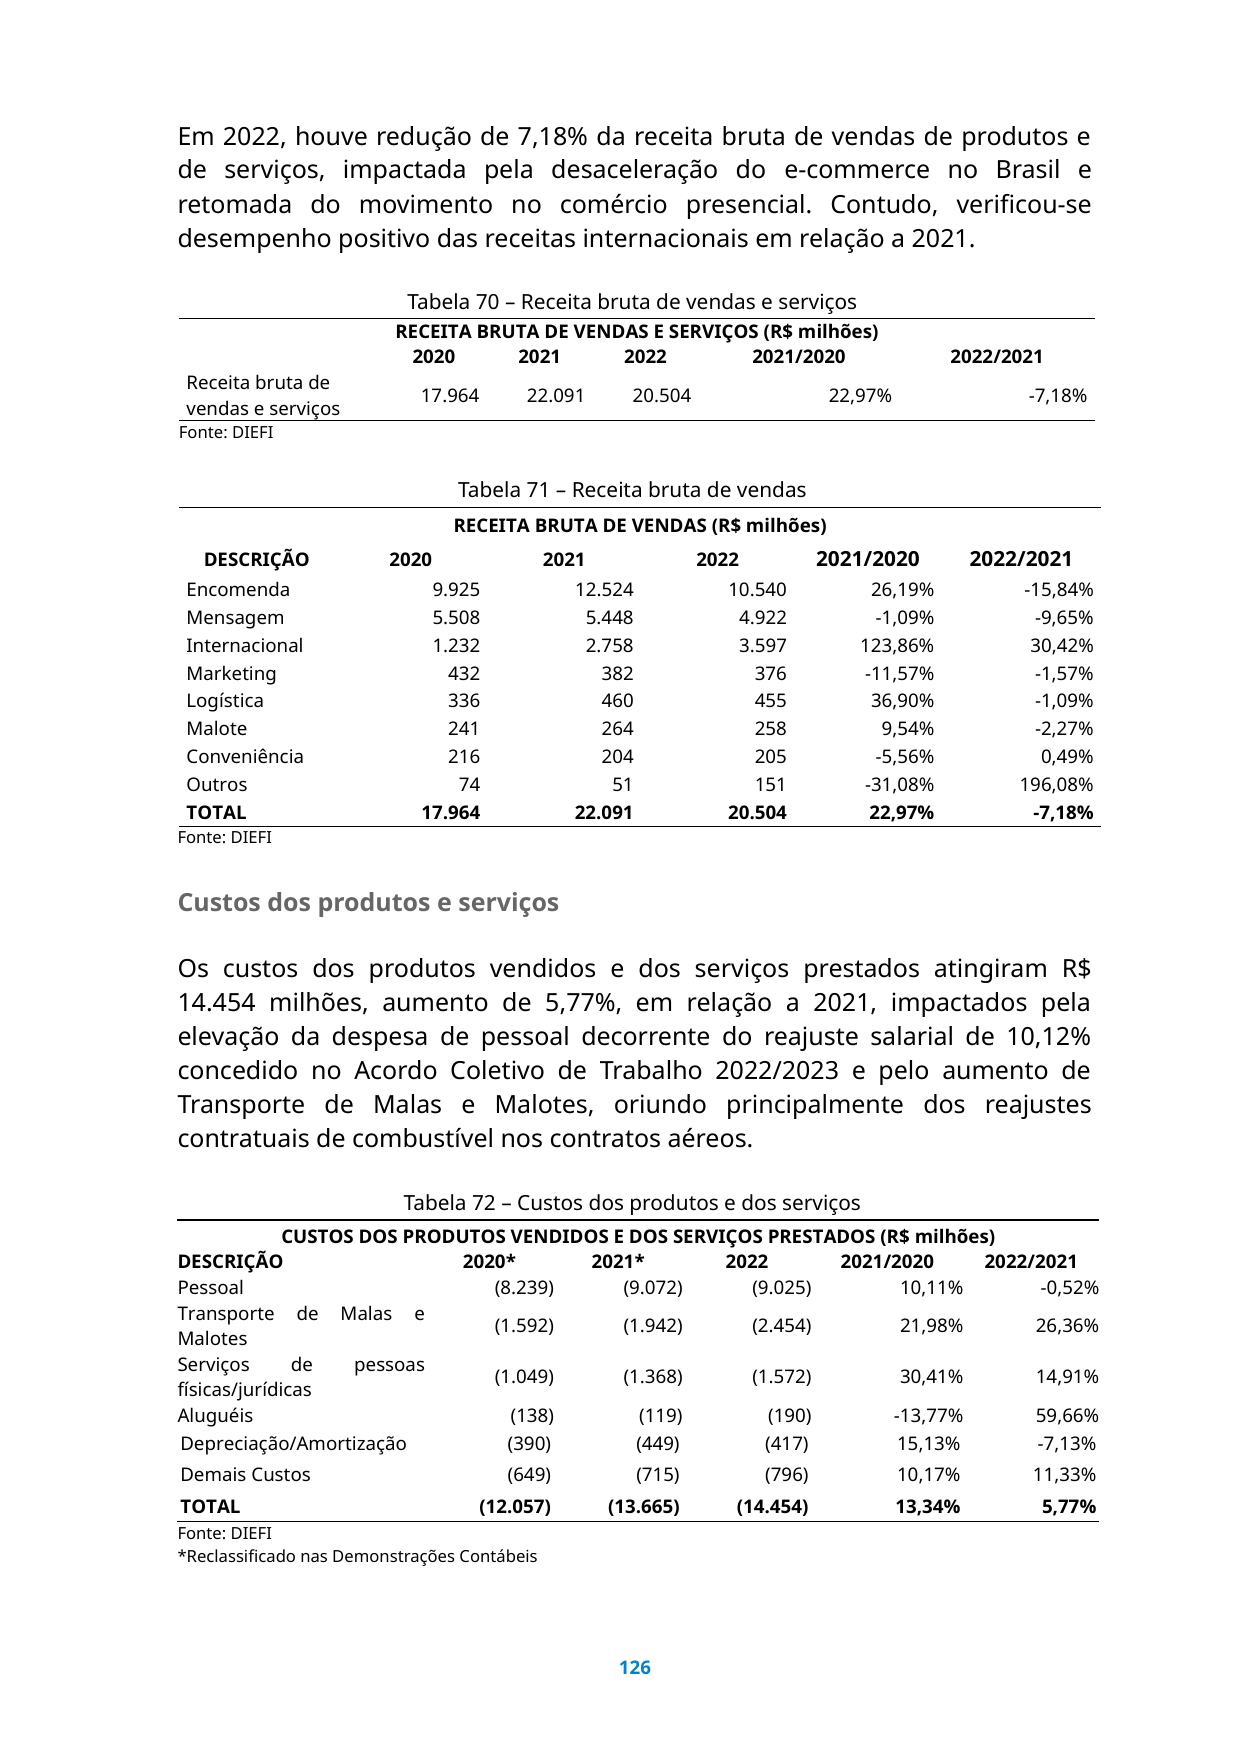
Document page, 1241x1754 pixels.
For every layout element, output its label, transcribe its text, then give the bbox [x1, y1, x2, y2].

table_cell -1,09% [941, 687, 1101, 714]
table_cell 17.964 [381, 369, 486, 420]
table_cell (1.592) [425, 1300, 554, 1351]
table_cell 30,42% [941, 631, 1101, 659]
table_cell -1,09% [794, 603, 941, 631]
table_cell -5,56% [794, 742, 941, 770]
table_cell Internacional [179, 631, 334, 659]
text Custos dos produtos e serviços [177, 884, 1092, 918]
table_cell (190) [682, 1402, 811, 1427]
table_cell 22,97% [698, 369, 899, 420]
table_cell (12.057) [425, 1490, 554, 1521]
table_cell 2022/2021 [941, 543, 1101, 575]
table_cell (8.239) [425, 1274, 554, 1300]
table_cell (119) [554, 1402, 682, 1427]
text Em 2022, houve redução de 7,18% da receita bruta de vendas de produtos e de serviços, impactada pela desaceleração do e-commerce no Brasil e retomada do movimento no comércio presencial. Contudo, verificou-se desempenho positivo das receitas internacionais em relação a 2021. [177, 118, 1092, 254]
table_cell -9,65% [941, 603, 1101, 631]
table_cell 5.508 [334, 603, 487, 631]
table_cell 264 [487, 714, 641, 742]
table_cell (715) [554, 1459, 682, 1490]
table_cell (1.049) [425, 1351, 554, 1402]
table_cell -0,52% [963, 1274, 1099, 1300]
table_cell -31,08% [794, 770, 941, 798]
table_header RECEITA BRUTA DE VENDAS E SERVIÇOS (R$ milhões) [179, 319, 1094, 344]
table_cell 4.922 [641, 603, 794, 631]
table_cell 15,13% [811, 1428, 963, 1459]
table_cell Pessoal [177, 1274, 425, 1300]
table_cell -13,77% [811, 1402, 963, 1427]
table_cell 20.504 [641, 798, 794, 826]
table_cell 9,54% [794, 714, 941, 742]
table_cell 2021 [487, 543, 641, 575]
table_cell 2021/2020 [698, 344, 899, 369]
table_cell (14.454) [682, 1490, 811, 1521]
text Fonte: DIEFI [177, 1522, 1092, 1544]
table_cell 17.964 [334, 798, 487, 826]
table_cell 20.504 [593, 369, 698, 420]
table_cell Conveniência [179, 742, 334, 770]
text *Reclassificado nas Demonstrações Contábeis [177, 1544, 1092, 1567]
table_cell 241 [334, 714, 487, 742]
table_cell -7,18% [941, 798, 1101, 826]
table_cell Malote [179, 714, 334, 742]
table_cell (1.942) [554, 1300, 682, 1351]
table_cell 22.091 [487, 798, 641, 826]
table_cell -2,27% [941, 714, 1101, 742]
table_cell Outros [179, 770, 334, 798]
text Fonte: DIEFI [177, 420, 1092, 443]
table_cell 36,90% [794, 687, 941, 714]
table_cell Receita bruta de vendas e serviços [179, 369, 381, 420]
table_cell 2020 [381, 344, 486, 369]
table_cell Encomenda [179, 575, 334, 603]
text Fonte: DIEFI [177, 826, 1092, 848]
table_cell 2021 [486, 344, 592, 369]
table_cell 204 [487, 742, 641, 770]
table_cell (417) [682, 1428, 811, 1459]
table_cell 455 [641, 687, 794, 714]
table_cell (9.025) [682, 1274, 811, 1300]
table_cell 2022 [593, 344, 698, 369]
table_cell 30,41% [811, 1351, 963, 1402]
table_cell 22,97% [794, 798, 941, 826]
table_cell (449) [554, 1428, 682, 1459]
table_cell 2021* [554, 1249, 682, 1274]
table_cell 51 [487, 770, 641, 798]
table_cell 2021/2020 [811, 1249, 963, 1274]
table_cell 10,17% [811, 1459, 963, 1490]
text Os custos dos produtos vendidos e dos serviços prestados atingiram R$ 14.454 milhões, aumento de 5,77%, em relação a 2021, impactados pela elevação da despesa de pessoal decorrente do reajuste salarial de 10,12% concedido no Acordo Coletivo de Trabalho 2022/2023 e pelo aumento de Transporte de Malas e Malotes, oriundo principalmente dos reajustes contratuais de combustível nos contratos aéreos. [177, 951, 1092, 1155]
table_cell Serviços de pessoas físicas/jurídicas [177, 1351, 425, 1402]
list Tabela 72 – Custos dos produtos e dos serviços [177, 1188, 1092, 1216]
table_cell TOTAL [177, 1490, 425, 1521]
table_cell TOTAL [179, 798, 334, 826]
table_cell (796) [682, 1459, 811, 1490]
table_cell Marketing [179, 659, 334, 687]
table_cell 12.524 [487, 575, 641, 603]
table_cell 13,34% [811, 1490, 963, 1521]
table_cell Demais Custos [177, 1459, 425, 1490]
table_cell 74 [334, 770, 487, 798]
table_cell 10,11% [811, 1274, 963, 1300]
table_header RECEITA BRUTA DE VENDAS (R$ milhões) [179, 508, 1101, 542]
list Tabela 71 – Receita bruta de vendas [177, 476, 1092, 504]
table_cell 432 [334, 659, 487, 687]
table_cell 460 [487, 687, 641, 714]
table_cell 258 [641, 714, 794, 742]
table_cell 216 [334, 742, 487, 770]
table_cell [179, 344, 381, 369]
table_cell 2020* [425, 1249, 554, 1274]
table_cell 3.597 [641, 631, 794, 659]
table_cell 382 [487, 659, 641, 687]
table_cell 196,08% [941, 770, 1101, 798]
table_cell 151 [641, 770, 794, 798]
table_cell (2.454) [682, 1300, 811, 1351]
table_cell 26,36% [963, 1300, 1099, 1351]
table_cell 123,86% [794, 631, 941, 659]
table_cell (390) [425, 1428, 554, 1459]
table_cell (1.368) [554, 1351, 682, 1402]
table_cell Transporte de Malas e Malotes [177, 1300, 425, 1351]
table_cell (9.072) [554, 1274, 682, 1300]
table_cell DESCRIÇÃO [179, 543, 334, 575]
table_header CUSTOS DOS PRODUTOS VENDIDOS E DOS SERVIÇOS PRESTADOS (R$ milhões) [177, 1221, 1099, 1249]
table_cell Mensagem [179, 603, 334, 631]
table_cell 9.925 [334, 575, 487, 603]
table_cell 376 [641, 659, 794, 687]
table_cell 2022/2021 [899, 344, 1094, 369]
table_cell DESCRIÇÃO [177, 1249, 425, 1274]
table_cell 14,91% [963, 1351, 1099, 1402]
table_cell 2022 [641, 543, 794, 575]
table_cell 0,49% [941, 742, 1101, 770]
table_cell (649) [425, 1459, 554, 1490]
table_cell (1.572) [682, 1351, 811, 1402]
table_cell -15,84% [941, 575, 1101, 603]
table_cell 2.758 [487, 631, 641, 659]
table_cell 21,98% [811, 1300, 963, 1351]
table_cell -7,18% [899, 369, 1094, 420]
table_cell (138) [425, 1402, 554, 1427]
table_cell 10.540 [641, 575, 794, 603]
table_cell 205 [641, 742, 794, 770]
table_cell 2022/2021 [963, 1249, 1099, 1274]
table_cell -11,57% [794, 659, 941, 687]
table_cell 2020 [334, 543, 487, 575]
table_cell 11,33% [963, 1459, 1099, 1490]
table_cell (13.665) [554, 1490, 682, 1521]
table_cell 5,77% [963, 1490, 1099, 1521]
table_cell -7,13% [963, 1428, 1099, 1459]
table_cell 5.448 [487, 603, 641, 631]
table_cell 2021/2020 [794, 543, 941, 575]
table_cell Logística [179, 687, 334, 714]
table_cell Depreciação/Amortização [177, 1428, 425, 1459]
table_cell 22.091 [486, 369, 592, 420]
list Tabela 70 – Receita bruta de vendas e serviços [177, 287, 1092, 315]
table_cell -1,57% [941, 659, 1101, 687]
table_cell 2022 [682, 1249, 811, 1274]
table_cell 1.232 [334, 631, 487, 659]
table_cell 59,66% [963, 1402, 1099, 1427]
table_cell 26,19% [794, 575, 941, 603]
table_cell 336 [334, 687, 487, 714]
table_cell Aluguéis [177, 1402, 425, 1427]
